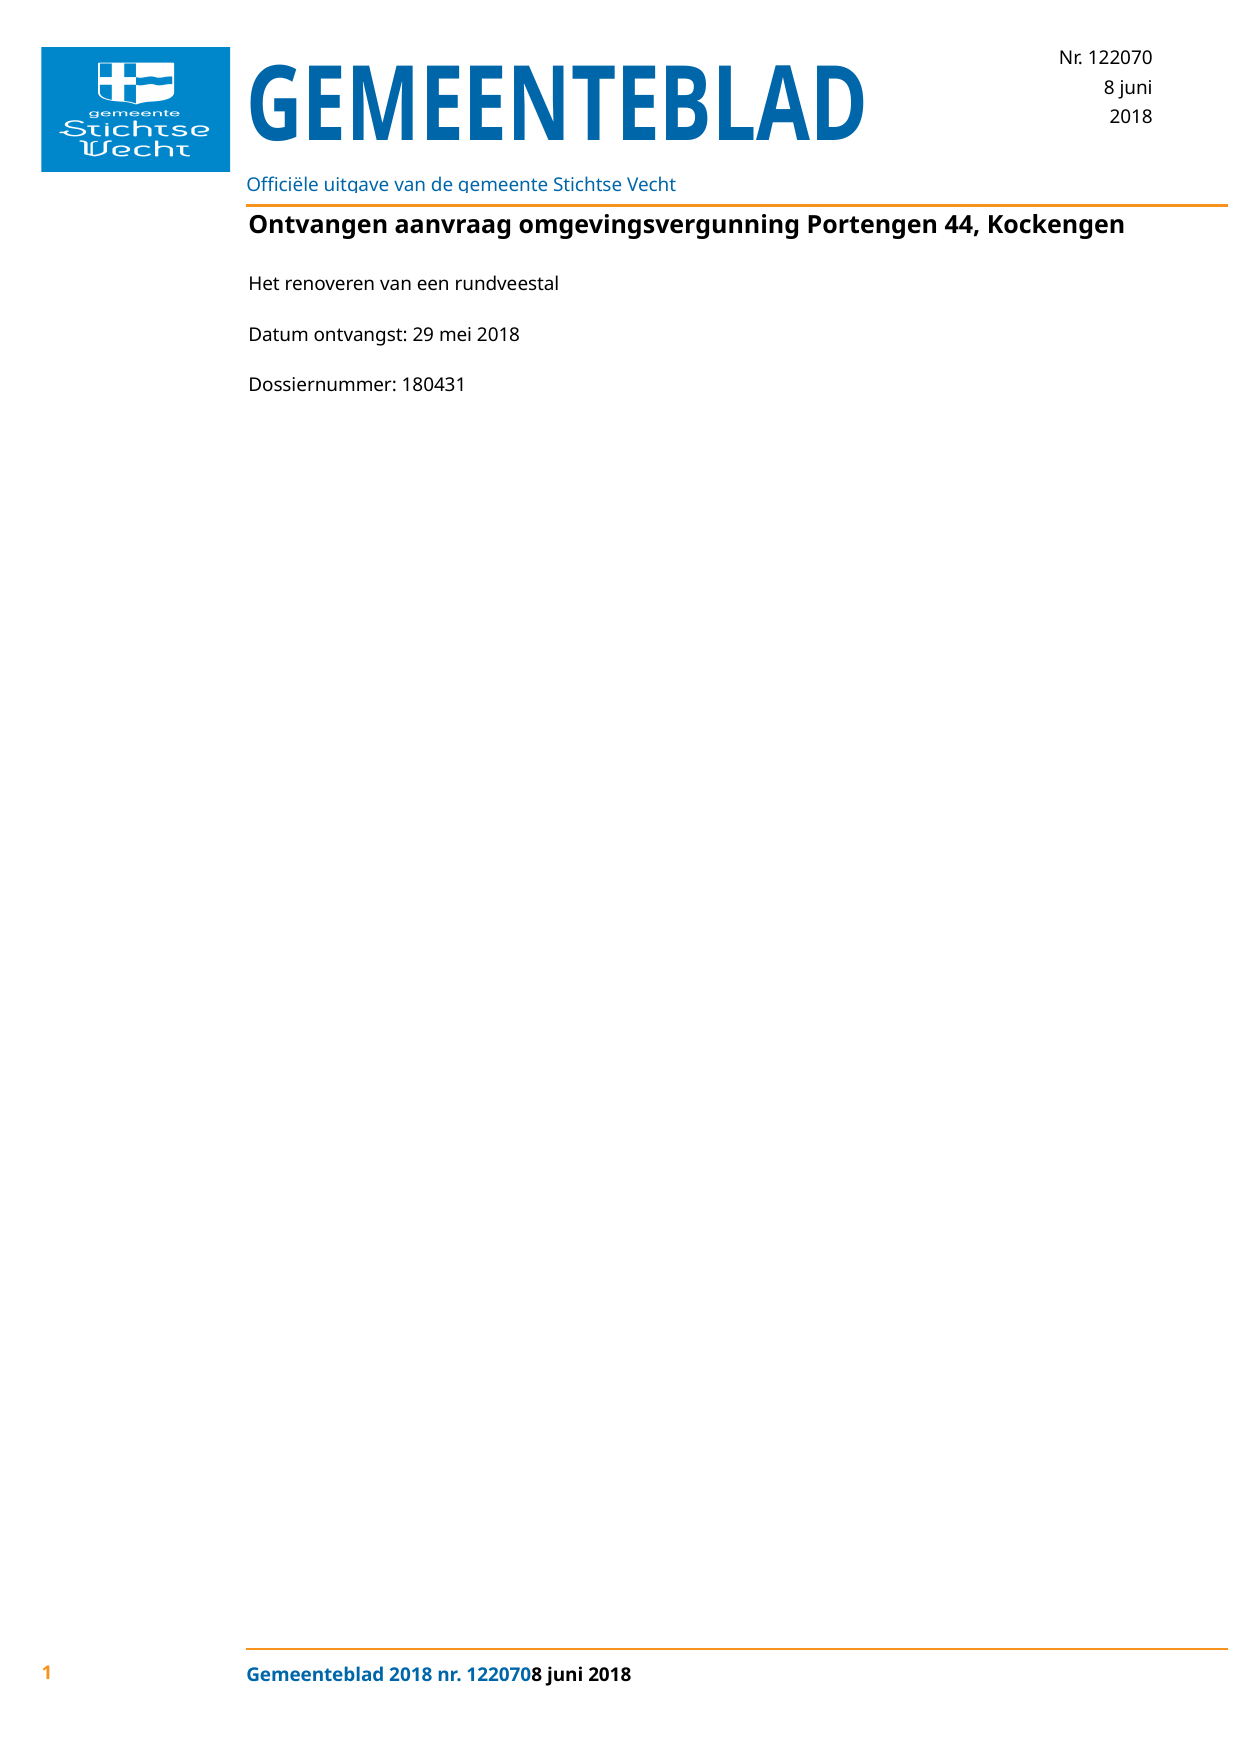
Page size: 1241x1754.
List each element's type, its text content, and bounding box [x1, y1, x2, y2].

picture [137, 63, 174, 103]
text Datum ontvangst: 29 mei 2018 [248, 321, 1152, 346]
text Dossiernummer: 180431 [248, 371, 1152, 397]
text Ontvangen aanvraag omgevingsvergunning Portengen 44, Kockengen [248, 207, 1152, 241]
picture [99, 63, 135, 101]
text Het renoveren van een rundveestal [248, 270, 1152, 296]
